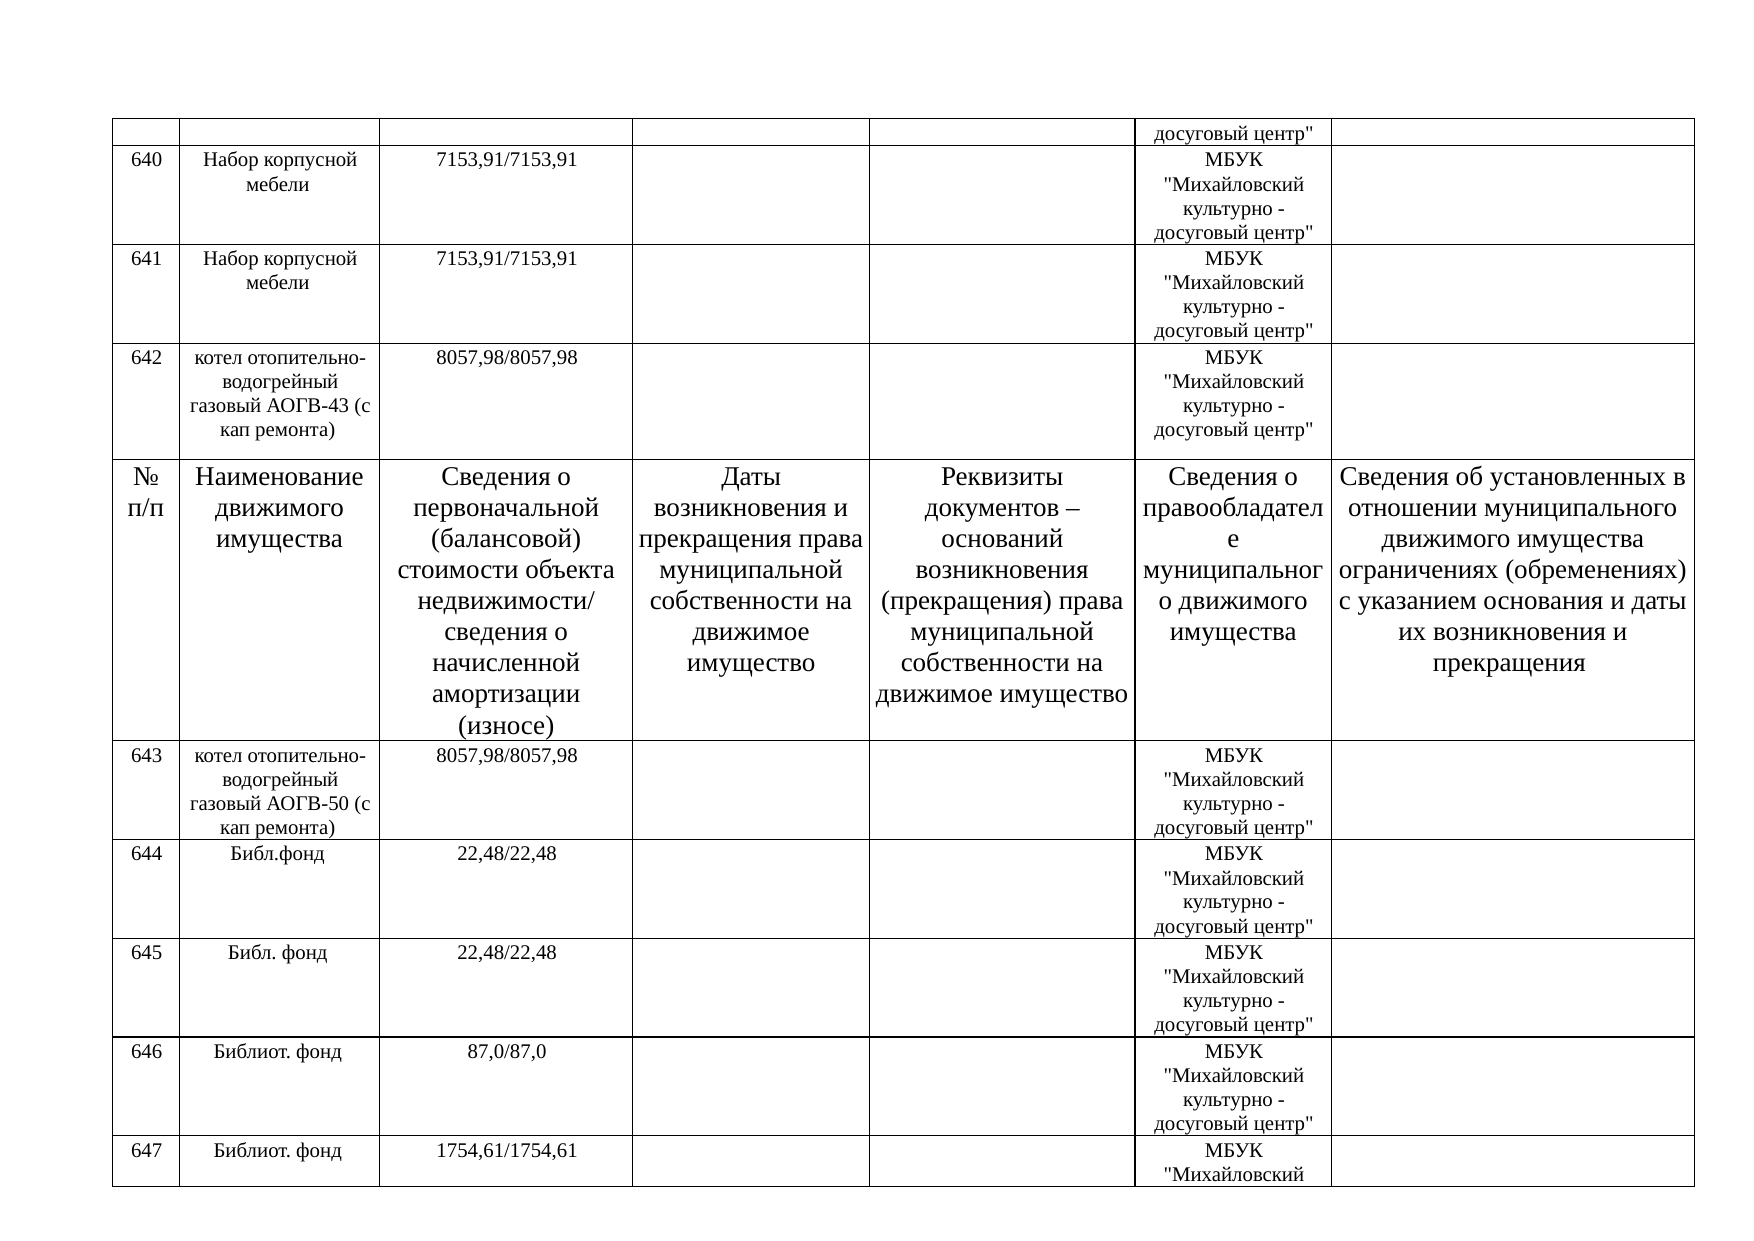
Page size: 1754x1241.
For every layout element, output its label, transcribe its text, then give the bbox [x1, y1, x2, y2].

table_cell Сведения о правообладателе муниципального движимого имущества [1136, 460, 1331, 740]
table_cell [633, 344, 869, 458]
table_cell 7153,91/7153,91 [380, 146, 632, 244]
table_cell 87,0/87,0 [380, 1038, 632, 1135]
table_cell Реквизиты документов – оснований возникновения (прекращения) права муниципальной собственности на движимое имущество [870, 460, 1134, 740]
table_cell 640 [113, 146, 179, 244]
table_cell [633, 245, 869, 342]
table_cell 8057,98/8057,98 [380, 344, 632, 458]
table_cell МБУК "Михайловский культурно - досуговый центр" [1136, 1038, 1331, 1135]
table_cell [870, 1038, 1134, 1135]
table_cell 645 [113, 939, 179, 1036]
table_cell [633, 146, 869, 244]
table_cell [633, 119, 869, 145]
table_cell [870, 146, 1134, 244]
table_cell 644 [113, 840, 179, 938]
table_cell 22,48/22,48 [380, 939, 632, 1036]
table_cell [633, 741, 869, 839]
table_cell [380, 119, 632, 145]
table_cell 642 [113, 344, 179, 458]
table_cell МБУК "Михайловский культурно - досуговый центр" [1136, 146, 1331, 244]
table_cell Наименование движимого имущества [180, 460, 379, 740]
table_cell Набор корпусной мебели [180, 245, 379, 342]
table_cell 643 [113, 741, 179, 839]
table_cell - досуговый центр" [1136, 119, 1331, 145]
table_cell [1332, 1136, 1694, 1186]
table_cell котел отопительно-водогрейный газовый АОГВ-50 (с кап ремонта) [180, 741, 379, 839]
table_cell Сведения об установленных в отношении муниципального движимого имущества ограничениях (обременениях) с указанием основания и даты их возникновения и прекращения [1332, 460, 1694, 740]
table_cell [1332, 344, 1694, 458]
table_cell [113, 119, 179, 145]
table_cell [870, 840, 1134, 938]
table_cell [1332, 939, 1694, 1036]
table_cell [1332, 840, 1694, 938]
table_cell [870, 245, 1134, 342]
table_cell [633, 1038, 869, 1135]
table_cell Библ.фонд [180, 840, 379, 938]
table_cell 1754,61/1754,61 [380, 1136, 632, 1186]
table_cell МБУК "Михайловский [1136, 1136, 1331, 1186]
table_cell 641 [113, 245, 179, 342]
table_cell Даты возникновения и прекращения права муниципальной собственности на движимое имущество [633, 460, 869, 740]
table_cell 647 [113, 1136, 179, 1186]
table_cell [1332, 741, 1694, 839]
table_cell 22,48/22,48 [380, 840, 632, 938]
table_cell [870, 119, 1134, 145]
table_cell МБУК "Михайловский культурно - досуговый центр" [1136, 939, 1331, 1036]
table_cell Библиот. фонд [180, 1136, 379, 1186]
table_cell Сведения о первоначальной (балансовой) стоимости объекта недвижимости/ сведения о начисленной амортизации (износе) [380, 460, 632, 740]
table_cell [870, 939, 1134, 1036]
table_cell МБУК "Михайловский культурно - досуговый центр" [1136, 741, 1331, 839]
table_cell МБУК "Михайловский культурно - досуговый центр" [1136, 840, 1331, 938]
table_cell 646 [113, 1038, 179, 1135]
table_cell Библиот. фонд [180, 1038, 379, 1135]
table_cell МБУК "Михайловский культурно - досуговый центр" [1136, 245, 1331, 342]
table_cell [633, 939, 869, 1036]
table_cell котел отопительно-водогрейный газовый АОГВ-43 (с кап ремонта) [180, 344, 379, 458]
table_cell [633, 840, 869, 938]
table_cell МБУК "Михайловский культурно - досуговый центр" [1136, 344, 1331, 458]
table_cell [1332, 245, 1694, 342]
table_cell № п/п [113, 460, 179, 740]
table_cell [1332, 1038, 1694, 1135]
table_cell [1332, 146, 1694, 244]
table_cell [870, 344, 1134, 458]
table_cell Набор корпусной мебели [180, 146, 379, 244]
table_cell [870, 741, 1134, 839]
table_cell Библ. фонд [180, 939, 379, 1036]
table_cell 7153,91/7153,91 [380, 245, 632, 342]
table_cell 8057,98/8057,98 [380, 741, 632, 839]
table_cell [870, 1136, 1134, 1186]
table_cell [1332, 119, 1694, 145]
table_cell [633, 1136, 869, 1186]
table_cell [180, 119, 379, 145]
